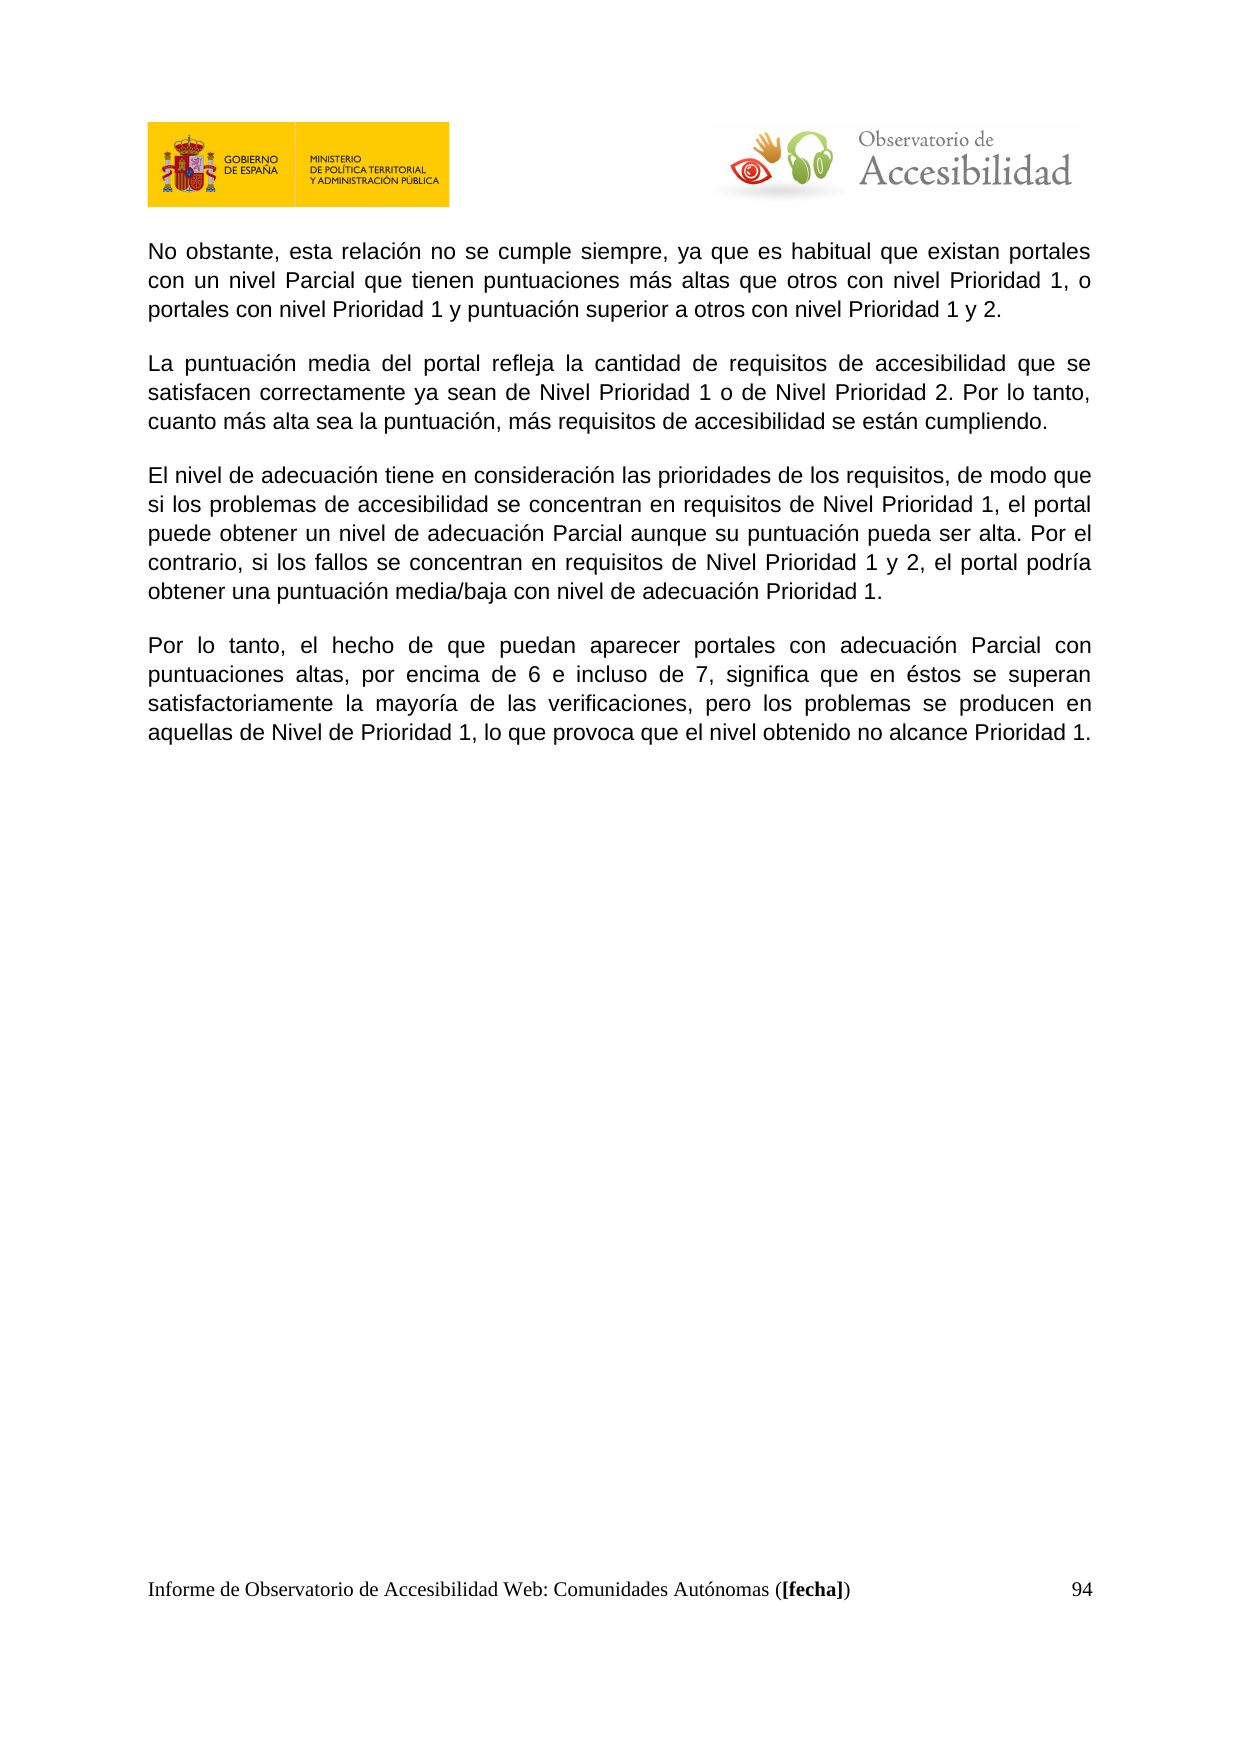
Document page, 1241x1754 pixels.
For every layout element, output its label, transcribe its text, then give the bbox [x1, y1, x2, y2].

text Por lo tanto, el hecho de que puedan aparecer portales con adecuación Parcial con puntuaciones altas, por encima de 6 e incluso de 7, significa que en éstos se superan satisfactoriamente la mayoría de las verificaciones, pero los problemas se producen en aquellas de Nivel de Prioridad 1, lo que provoca que el nivel obtenido no alcance Prioridad 1. [148, 632, 1092, 745]
text La puntuación media del portal refleja la cantidad de requisitos de accesibilidad que se satisfacen correctamente ya sean de Nivel Prioridad 1 o de Nivel Prioridad 2. Por lo tanto, cuanto más alta sea la puntuación, más requisitos de accesibilidad se están cumpliendo. [148, 350, 1092, 434]
text El nivel de adecuación tiene en consideración las prioridades de los requisitos, de modo que si los problemas de accesibilidad se concentran en requisitos de Nivel Prioridad 1, el portal puede obtener un nivel de adecuación Parcial aunque su puntuación pueda ser alta. Por el contrario, si los fallos se concentran en requisitos de Nivel Prioridad 1 y 2, el portal podría obtener una puntuación media/baja con nivel de adecuación Prioridad 1. [148, 462, 1092, 604]
picture [147, 122, 450, 207]
picture [710, 122, 1086, 205]
text No obstante, esta relación no se cumple siempre, ya que es habitual que existan portales con un nivel Parcial que tienen puntuaciones más altas que otros con nivel Prioridad 1, o portales con nivel Prioridad 1 y puntuación superior a otros con nivel Prioridad 1 y 2. [148, 238, 1092, 322]
